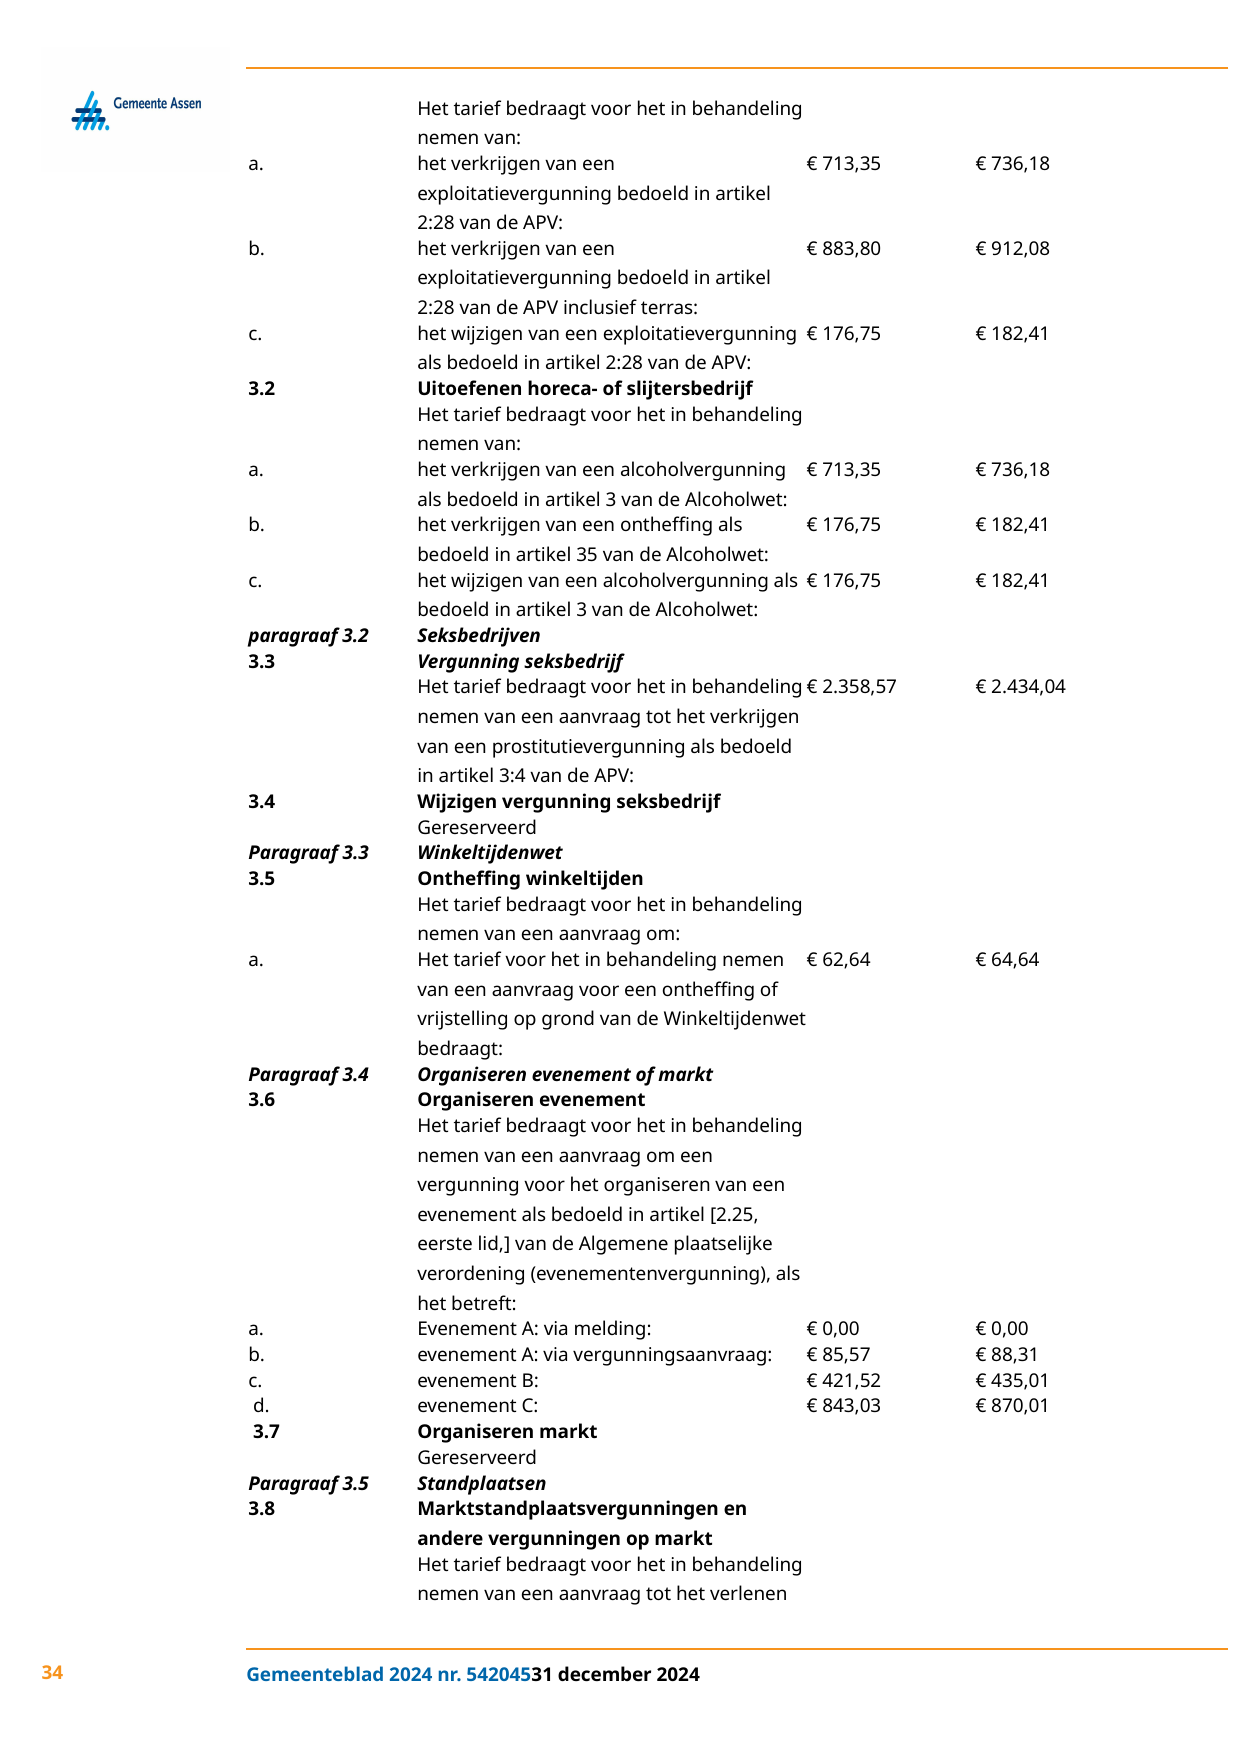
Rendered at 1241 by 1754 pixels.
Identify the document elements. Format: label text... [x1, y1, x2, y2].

table_cell € 2.358,57 [806, 674, 975, 788]
table_cell [806, 648, 975, 674]
table_cell [248, 1112, 417, 1316]
table_cell Paragraaf 3.3 [248, 840, 417, 865]
table_cell € 64,64 [975, 946, 1152, 1061]
table_cell b. [248, 1341, 417, 1367]
table_cell [806, 814, 975, 839]
table_cell evenement B: [417, 1367, 806, 1393]
table_cell [248, 401, 417, 456]
table_cell [248, 891, 417, 946]
table_cell [806, 1551, 975, 1606]
table_cell [975, 401, 1152, 456]
table_cell Ontheffing winkeltijden [417, 865, 806, 891]
table_cell 3.5 [248, 865, 417, 891]
table_cell € 883,80 [806, 235, 975, 320]
table_cell Uitoefenen horeca- of slijtersbedrijf [417, 375, 806, 401]
table_cell € 0,00 [975, 1316, 1152, 1341]
table_cell [806, 401, 975, 456]
table_cell [975, 840, 1152, 865]
table_cell 3.3 [248, 648, 417, 674]
table_cell [975, 95, 1152, 150]
table_cell het verkrijgen van een ontheffing als bedoeld in artikel 35 van de Alcoholwet: [417, 512, 806, 567]
table_cell het wijzigen van een alcoholvergunning als bedoeld in artikel 3 van de Alcoholwet: [417, 567, 806, 622]
table_cell € 870,01 [975, 1393, 1152, 1418]
table_cell evenement A: via vergunningsaanvraag: [417, 1341, 806, 1367]
table_cell Het tarief bedraagt voor het in behandeling nemen van een aanvraag om een vergunning voor het organiseren van een evenement als bedoeld in artikel [2.25, eerste lid,] van de Algemene plaatselijke verordening (evenementenvergunning), als het betreft: [417, 1112, 806, 1316]
table_cell € 421,52 [806, 1367, 975, 1393]
table_cell Organiseren markt [417, 1419, 806, 1444]
table_cell [975, 1419, 1152, 1444]
table_cell [975, 891, 1152, 946]
table_cell a. [248, 1316, 417, 1341]
table_cell [975, 1444, 1152, 1470]
table_cell [806, 1496, 975, 1551]
table_cell b. [248, 235, 417, 320]
table_cell [806, 1112, 975, 1316]
table_cell [248, 814, 417, 839]
table_cell het wijzigen van een exploitatievergunning als bedoeld in artikel 2:28 van de APV: [417, 320, 806, 375]
table_cell c. [248, 567, 417, 622]
table_cell Organiseren evenement [417, 1087, 806, 1112]
table_cell Het tarief bedraagt voor het in behandeling nemen van: [417, 95, 806, 150]
table_cell € 176,75 [806, 512, 975, 567]
table_cell Het tarief bedraagt voor het in behandeling nemen van een aanvraag tot het verkrijgen van een prostitutievergunning als bedoeld in artikel 3:4 van de APV: [417, 674, 806, 788]
table_cell [806, 788, 975, 814]
table_cell [806, 1470, 975, 1496]
table_cell € 182,41 [975, 567, 1152, 622]
table_cell evenement C: [417, 1393, 806, 1418]
table_cell € 85,57 [806, 1341, 975, 1367]
table_cell [975, 375, 1152, 401]
table_cell € 176,75 [806, 320, 975, 375]
table_cell [975, 622, 1152, 648]
table_cell € 713,35 [806, 456, 975, 512]
picture [41, 47, 231, 172]
table_cell Gereserveerd [417, 814, 806, 839]
table_cell 3.4 [248, 788, 417, 814]
table_cell Paragraaf 3.4 [248, 1061, 417, 1087]
table_cell het verkrijgen van een exploitatievergunning bedoeld in artikel 2:28 van de APV: [417, 150, 806, 235]
table_cell [806, 1061, 975, 1087]
table_cell [975, 814, 1152, 839]
table_cell Organiseren evenement of markt [417, 1061, 806, 1087]
table_cell € 182,41 [975, 512, 1152, 567]
table_cell [248, 1444, 417, 1470]
table_cell Het tarief bedraagt voor het in behandeling nemen van een aanvraag tot het verlenen [417, 1551, 806, 1606]
table_cell 3.8 [248, 1496, 417, 1551]
table_cell € 62,64 [806, 946, 975, 1061]
table_cell [975, 1470, 1152, 1496]
table_cell [975, 788, 1152, 814]
table_cell [806, 1444, 975, 1470]
table_cell Standplaatsen [417, 1470, 806, 1496]
table_cell € 912,08 [975, 235, 1152, 320]
table_cell € 182,41 [975, 320, 1152, 375]
table_cell € 435,01 [975, 1367, 1152, 1393]
table_cell € 843,03 [806, 1393, 975, 1418]
table_cell a. [248, 946, 417, 1061]
table_cell [975, 865, 1152, 891]
table_cell Vergunning seksbedrijf [417, 648, 806, 674]
table_cell Paragraaf 3.5 [248, 1470, 417, 1496]
table_cell [975, 1061, 1152, 1087]
table_cell € 176,75 [806, 567, 975, 622]
table_cell [806, 1419, 975, 1444]
table_cell a. [248, 150, 417, 235]
table_cell Wijzigen vergunning seksbedrijf [417, 788, 806, 814]
table_cell Het tarief bedraagt voor het in behandeling nemen van: [417, 401, 806, 456]
table_cell het verkrijgen van een exploitatievergunning bedoeld in artikel 2:28 van de APV inclusief terras: [417, 235, 806, 320]
table_cell € 713,35 [806, 150, 975, 235]
table_cell Winkeltijdenwet [417, 840, 806, 865]
table_cell [975, 648, 1152, 674]
table_cell € 736,18 [975, 150, 1152, 235]
table_cell € 736,18 [975, 456, 1152, 512]
table_cell c. [248, 320, 417, 375]
table_cell [975, 1112, 1152, 1316]
table_cell Evenement A: via melding: [417, 1316, 806, 1341]
table_cell paragraaf 3.2 [248, 622, 417, 648]
table_cell [806, 865, 975, 891]
table_cell [248, 674, 417, 788]
table_cell [806, 622, 975, 648]
table_cell Het tarief voor het in behandeling nemen van een aanvraag voor een ontheffing of vrijstelling op grond van de Winkeltijdenwet bedraagt: [417, 946, 806, 1061]
table_cell [806, 375, 975, 401]
table_cell 3.7 [248, 1419, 417, 1444]
table_cell 3.6 [248, 1087, 417, 1112]
table_cell het verkrijgen van een alcoholvergunning als bedoeld in artikel 3 van de Alcoholwet: [417, 456, 806, 512]
table_cell [975, 1551, 1152, 1606]
table_cell € 2.434,04 [975, 674, 1152, 788]
table_cell 3.2 [248, 375, 417, 401]
table_cell d. [248, 1393, 417, 1418]
table_cell [806, 891, 975, 946]
table_cell Marktstandplaatsvergunningen en andere vergunningen op markt [417, 1496, 806, 1551]
table_cell [248, 1551, 417, 1606]
table_cell € 0,00 [806, 1316, 975, 1341]
table_cell € 88,31 [975, 1341, 1152, 1367]
table_cell [975, 1087, 1152, 1112]
table_cell [806, 840, 975, 865]
table_cell Seksbedrijven [417, 622, 806, 648]
table_cell Gereserveerd [417, 1444, 806, 1470]
table_cell [806, 95, 975, 150]
table_cell c. [248, 1367, 417, 1393]
table_cell b. [248, 512, 417, 567]
table_cell a. [248, 456, 417, 512]
table_cell [975, 1496, 1152, 1551]
table_cell Het tarief bedraagt voor het in behandeling nemen van een aanvraag om: [417, 891, 806, 946]
table_cell [806, 1087, 975, 1112]
table_cell [248, 95, 417, 150]
